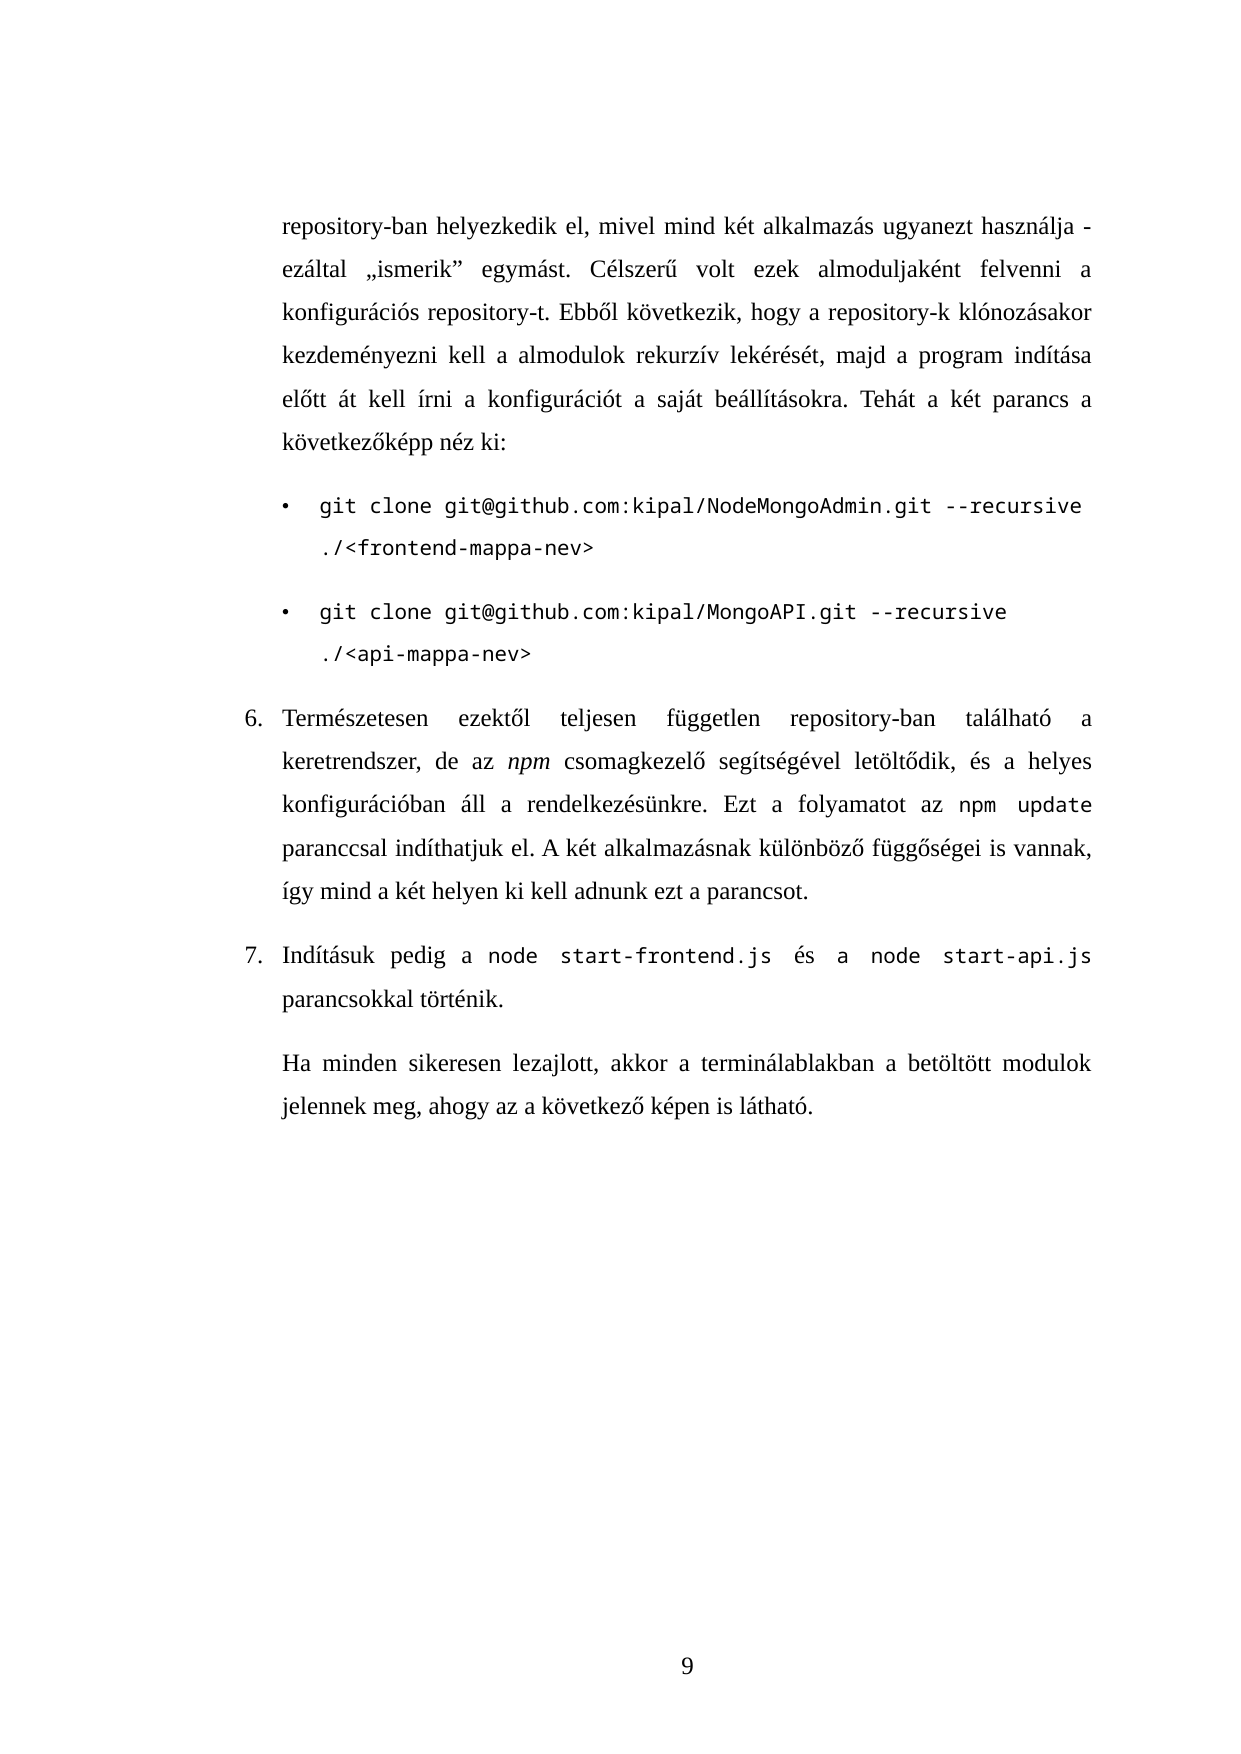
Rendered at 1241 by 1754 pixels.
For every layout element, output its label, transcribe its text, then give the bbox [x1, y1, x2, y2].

list Indításuk pedig a node start-frontend.js és a node start-api.js parancsokkal történik. [244, 940, 1092, 1013]
list repository-ban helyezkedik el, mivel mind két alkalmazás ugyanezt használja - ezáltal „ismerik” egymást. Célszerű volt ezek almoduljaként felvenni a konfigurációs repository-t. Ebből következik, hogy a repository-k klónozásakor kezdeményezni kell a almodulok rekurzív lekérését, majd a program indítása előtt át kell írni a konfigurációt a saját beállításokra. Tehát a két parancs a következőképp néz ki: [244, 211, 1092, 456]
list git clone git@github.com:kipal/MongoAPI.git --recursive ./<api-mappa-nev> [282, 597, 1092, 668]
list Természetesen ezektől teljesen független repository-ban található a keretrendszer, de az npm csomagkezelő segítségével letöltődik, és a helyes konfigurációban áll a rendelkezésünkre. Ezt a folyamatot az npm update paranccsal indíthatjuk el. A két alkalmazásnak különböző függőségei is vannak, így mind a két helyen ki kell adnunk ezt a parancsot. [244, 703, 1092, 905]
list git clone git@github.com:kipal/NodeMongoAdmin.git --recursive ./<frontend-mappa-nev> [282, 491, 1092, 562]
list Ha minden sikeresen lezajlott, akkor a terminálablakban a betöltött modulok jelennek meg, ahogy az a következő képen is látható. [244, 1048, 1092, 1120]
